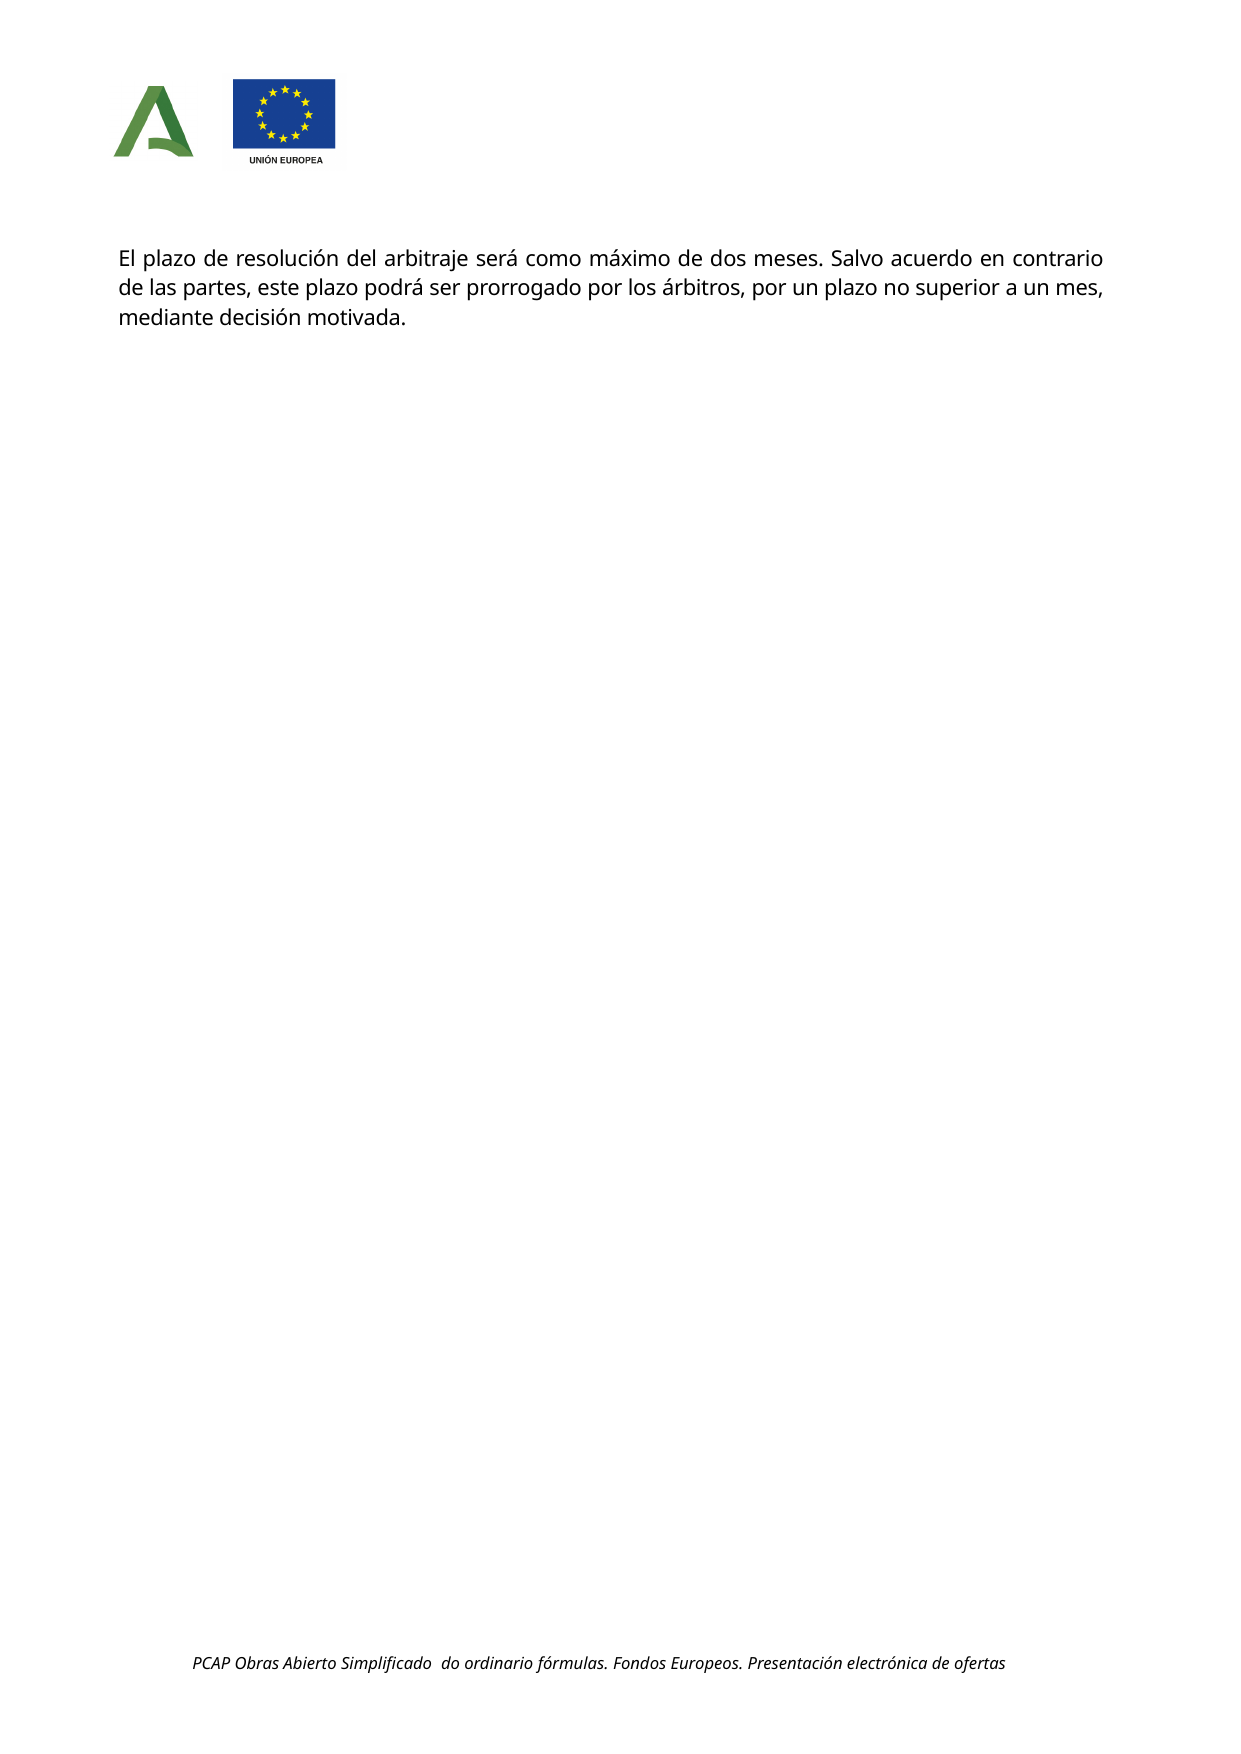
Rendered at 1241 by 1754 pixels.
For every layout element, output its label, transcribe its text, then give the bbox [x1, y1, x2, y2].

text El plazo de resolución del arbitraje será como máximo de dos meses. Salvo acuerdo en contrario de las partes, este plazo podrá ser prorrogado por los árbitros, por un plazo no superior a un mes, mediante decisión motivada. [118, 242, 1104, 332]
picture [109, 81, 198, 161]
picture [221, 73, 347, 171]
